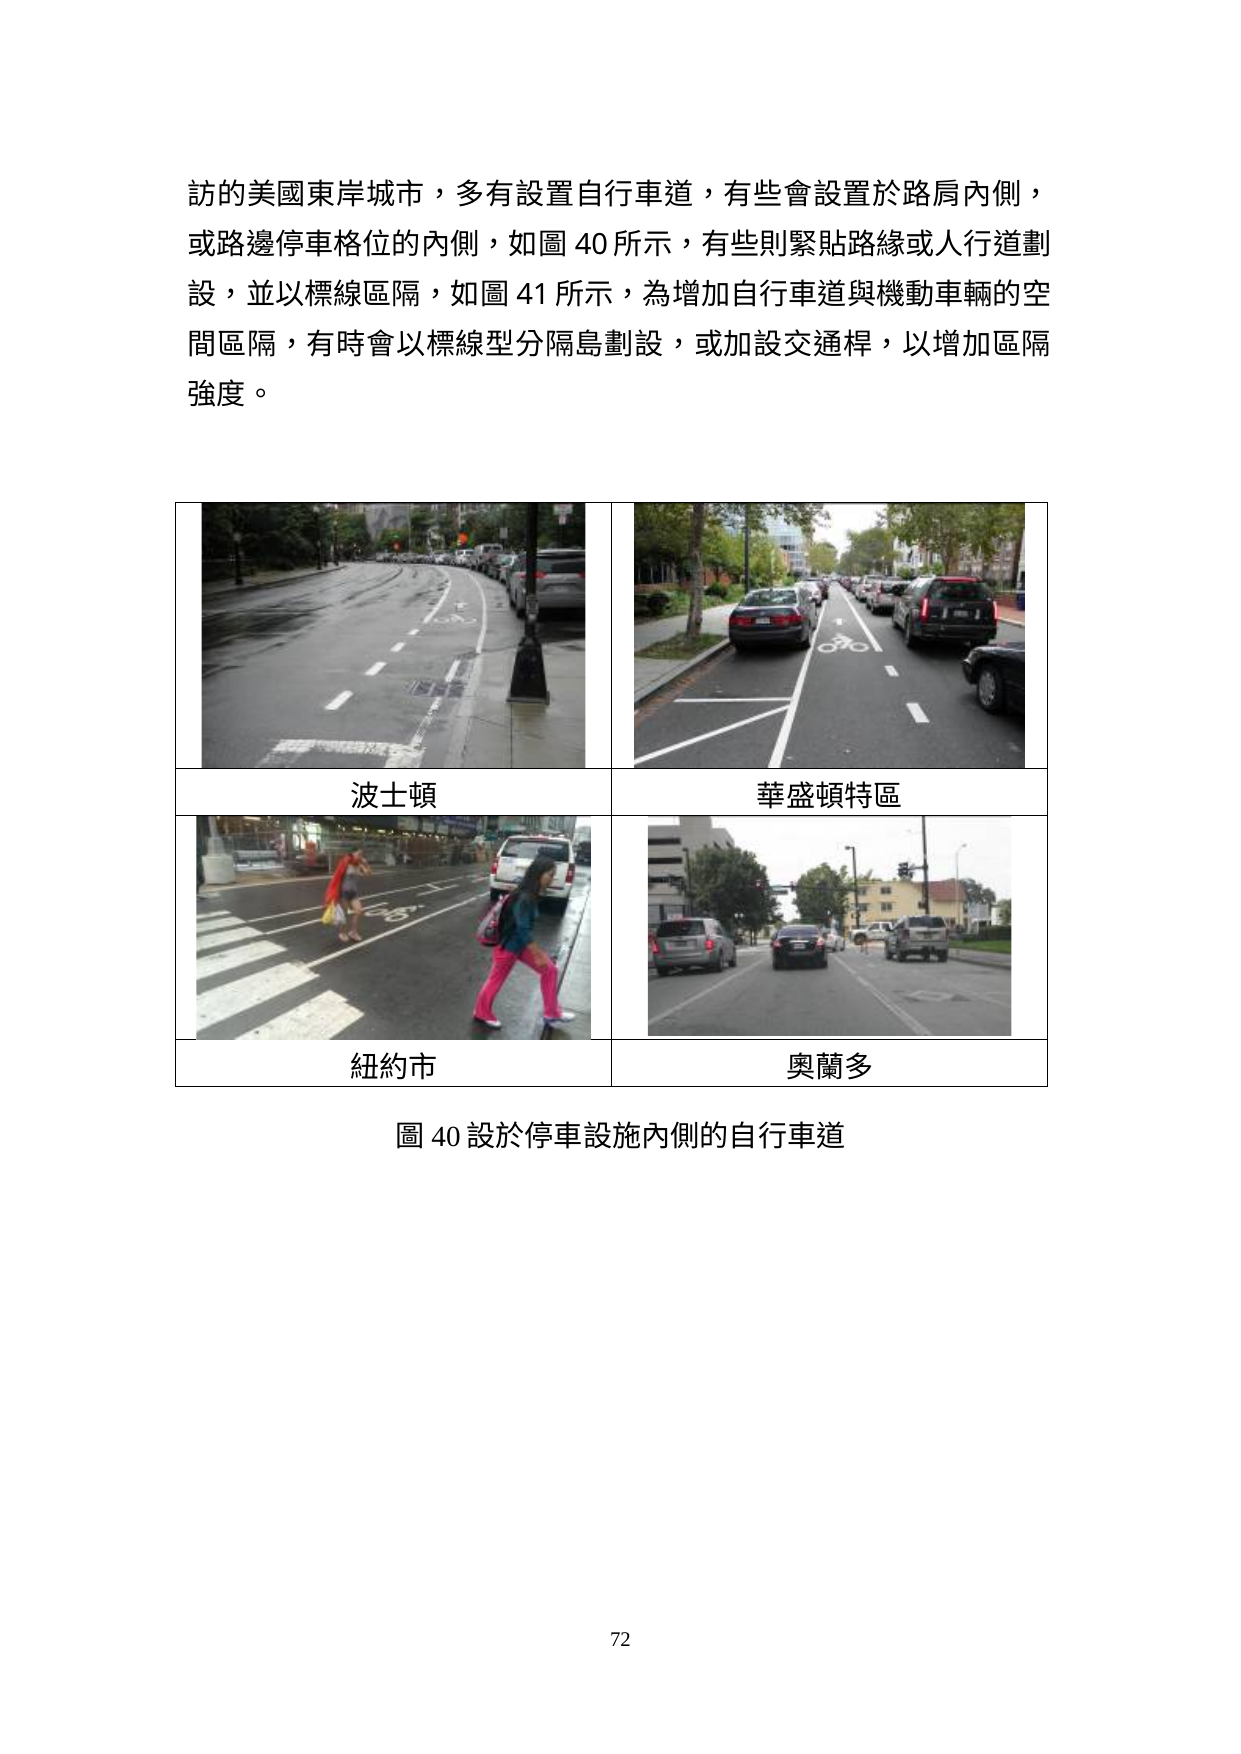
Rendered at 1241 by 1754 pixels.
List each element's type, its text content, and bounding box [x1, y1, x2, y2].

table_header [1025, 503, 1047, 768]
text 訪的美國東岸城市，多有設置自行車道，有些會設置於路肩內側，或路邊停車格位的內側，如圖 40所示，有些則緊貼路緣或人行道劃設，並以標線區隔，如圖 41所示，為增加自行車道與機動車輛的空間區隔，有時會以標線型分隔島劃設，或加設交通桿，以增加區隔強度。 [187, 164, 1053, 414]
picture [634, 503, 1025, 768]
picture [201, 503, 586, 768]
text 圖 40設於停車設施內側的自行車道 [187, 1106, 1053, 1156]
picture [647, 816, 1012, 1036]
table_header [612, 503, 634, 768]
table_header [176, 503, 201, 768]
table_cell 紐約市 [176, 1040, 611, 1086]
table_cell 華盛頓特區 [612, 769, 1047, 815]
table_cell [176, 816, 196, 1039]
table_header [586, 503, 611, 768]
table_cell [612, 816, 1047, 1039]
table_cell 奧蘭多 [612, 1040, 1047, 1086]
table_cell 波士頓 [176, 769, 611, 815]
table_cell [591, 816, 611, 1039]
picture [196, 816, 591, 1040]
